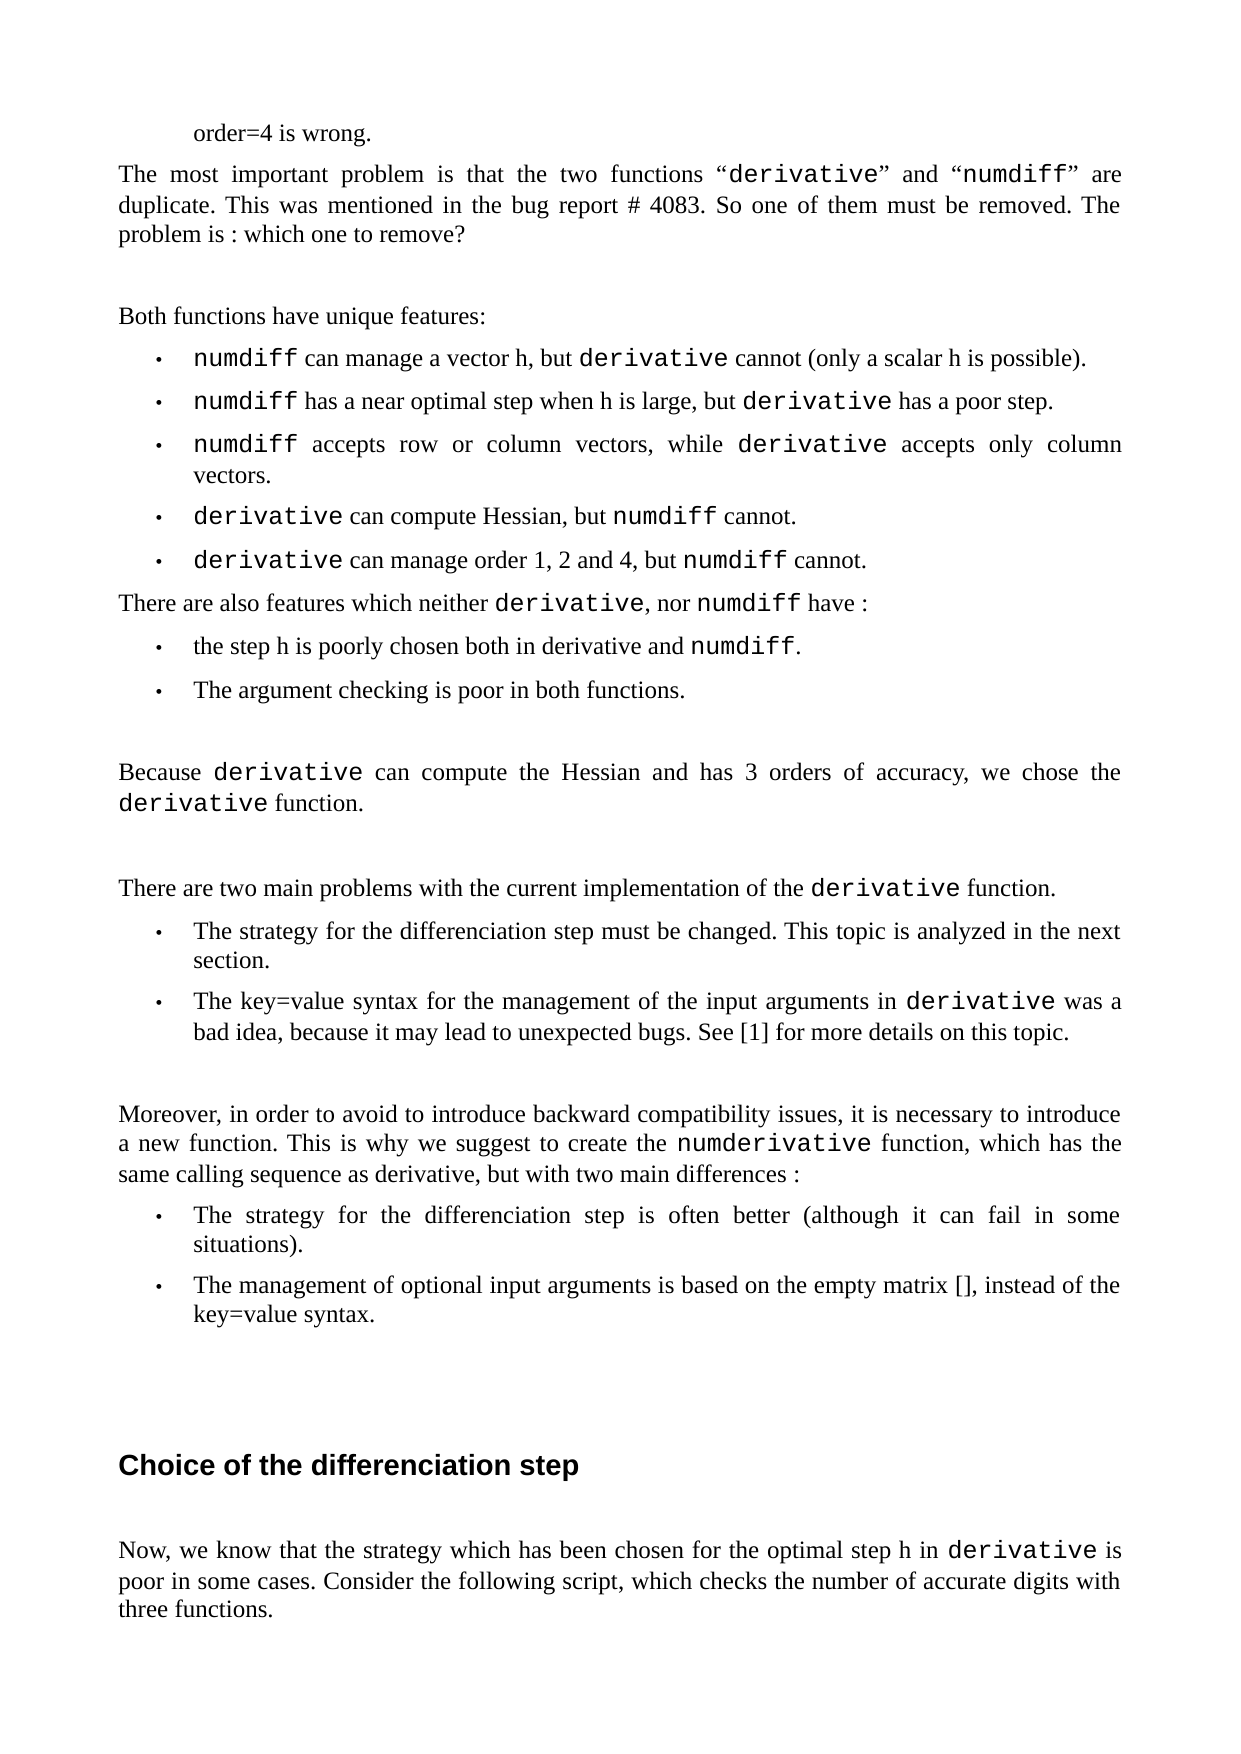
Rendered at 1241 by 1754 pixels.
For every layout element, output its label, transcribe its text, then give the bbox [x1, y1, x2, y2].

list derivative can manage order 1, 2 and 4, but numdiff cannot. [156, 545, 1122, 576]
list order=4 is wrong. [156, 118, 1122, 147]
text There are two main problems with the current implementation of the derivative function. [118, 873, 1122, 903]
list The argument checking is poor in both functions. [156, 675, 1122, 703]
list The management of optional input arguments is based on the empty matrix [], instead of the key=value syntax. [156, 1270, 1122, 1328]
list numdiff has a near optimal step when h is large, but derivative has a poor step. [156, 386, 1122, 417]
list derivative can compute Hessian, but numdiff cannot. [156, 501, 1122, 532]
list The strategy for the differenciation step is often better (although it can fail in some situations). [156, 1200, 1122, 1258]
text Moreover, in order to avoid to introduce backward compatibility issues, it is necessary to introduce a new function. This is why we suggest to create the numderivative function, which has the same calling sequence as derivative, but with two main differences : [118, 1099, 1122, 1188]
text Both functions have unique features: [118, 301, 1122, 330]
list The key=value syntax for the management of the input arguments in derivative was a bad idea, because it may lead to unexpected bugs. See [1] for more details on this topic. [156, 986, 1122, 1046]
text The most important problem is that the two functions “derivative” and “numdiff” are duplicate. This was mentioned in the bug report # 4083. So one of them must be removed. The problem is : which one to remove? [118, 159, 1122, 248]
text Because derivative can compute the Hessian and has 3 orders of accuracy, we chose the derivative function. [118, 757, 1122, 819]
list numdiff accepts row or column vectors, while derivative accepts only column vectors. [156, 429, 1122, 489]
text Now, we know that the strategy which has been chosen for the optimal step h in derivative is poor in some cases. Consider the following script, which checks the number of accurate digits with three functions. [118, 1535, 1122, 1623]
list The strategy for the differenciation step must be changed. This topic is analyzed in the next section. [156, 916, 1122, 973]
list the step h is poorly chosen both in derivative and numdiff. [156, 631, 1122, 662]
list numdiff can manage a vector h, but derivative cannot (only a scalar h is possible). [156, 343, 1122, 373]
text There are also features which neither derivative, nor numdiff have : [118, 588, 1122, 619]
subtitle Choice of the differenciation step [118, 1448, 1122, 1481]
